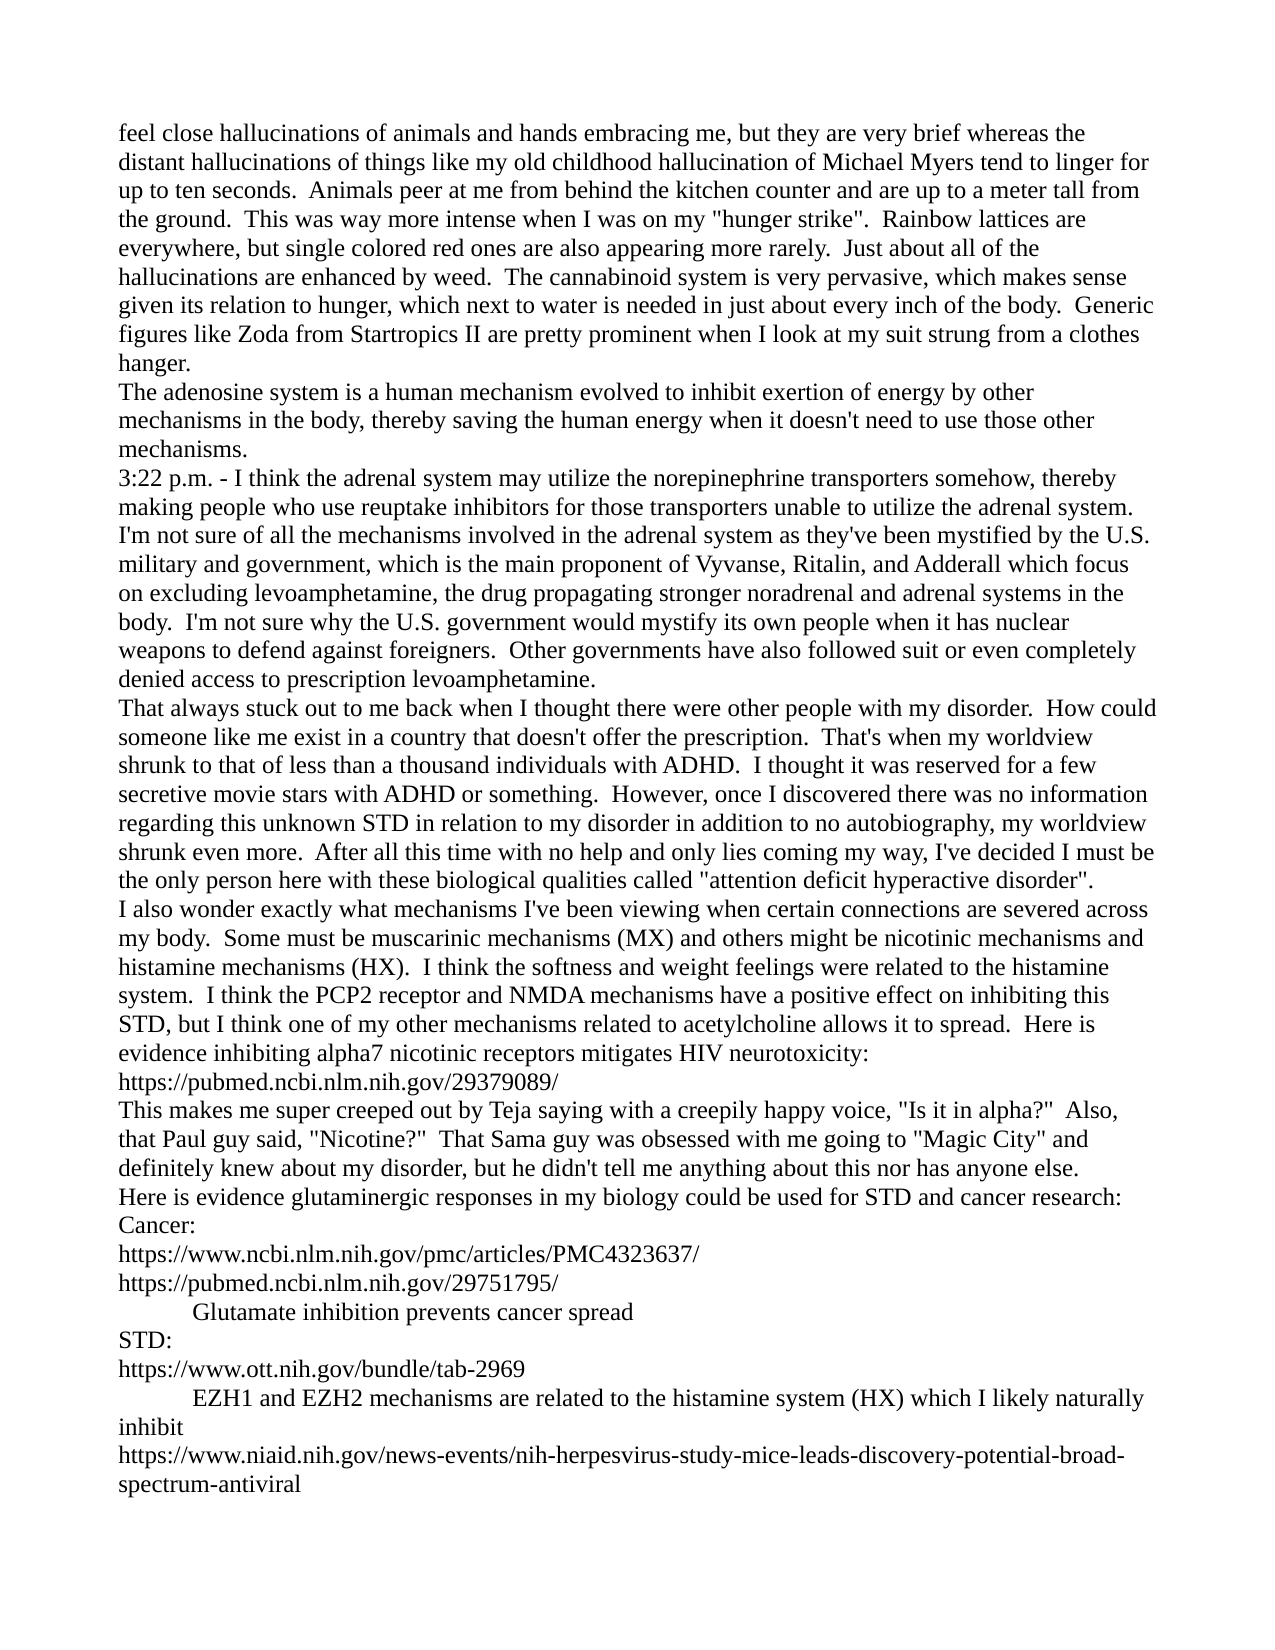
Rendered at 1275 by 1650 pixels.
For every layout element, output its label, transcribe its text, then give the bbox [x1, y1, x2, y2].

text https://pubmed.ncbi.nlm.nih.gov/29379089/ [118, 1067, 1157, 1096]
text https://www.niaid.nih.gov/news-events/nih-herpesvirus-study-mice-leads-discovery-potential-broad-spectrum-antiviral [118, 1441, 1157, 1498]
text Cancer: [118, 1211, 1157, 1239]
text EZH1 and EZH2 mechanisms are related to the histamine system (HX) which I likely naturally inhibit [118, 1383, 1157, 1441]
text Glutamate inhibition prevents cancer spread [118, 1297, 1157, 1326]
text Here is evidence glutaminergic responses in my biology could be used for STD and cancer research: [118, 1182, 1157, 1211]
text That always stuck out to me back when I thought there were other people with my disorder. How could someone like me exist in a country that doesn't offer the prescription. That's when my worldview shrunk to that of less than a thousand individuals with ADHD. I thought it was reserved for a few secretive movie stars with ADHD or something. However, once I discovered there was no information regarding this unknown STD in relation to my disorder in addition to no autobiography, my worldview shrunk even more. After all this time with no help and only lies coming my way, I've decided I must be the only person here with these biological qualities called "attention deficit hyperactive disorder". [118, 693, 1157, 894]
text The adenosine system is a human mechanism evolved to inhibit exertion of energy by other mechanisms in the body, thereby saving the human energy when it doesn't need to use those other mechanisms. [118, 377, 1157, 463]
text https://www.ncbi.nlm.nih.gov/pmc/articles/PMC4323637/ [118, 1239, 1157, 1268]
text STD: [118, 1326, 1157, 1354]
text 3:22 p.m. - I think the adrenal system may utilize the norepinephrine transporters somehow, thereby making people who use reuptake inhibitors for those transporters unable to utilize the adrenal system. I'm not sure of all the mechanisms involved in the adrenal system as they've been mystified by the U.S. military and government, which is the main proponent of Vyvanse, Ritalin, and Adderall which focus on excluding levoamphetamine, the drug propagating stronger noradrenal and adrenal systems in the body. I'm not sure why the U.S. government would mystify its own people when it has nuclear weapons to defend against foreigners. Other governments have also followed suit or even completely denied access to prescription levoamphetamine. [118, 463, 1157, 693]
text https://pubmed.ncbi.nlm.nih.gov/29751795/ [118, 1268, 1157, 1297]
text I also wonder exactly what mechanisms I've been viewing when certain connections are severed across my body. Some must be muscarinic mechanisms (MX) and others might be nicotinic mechanisms and histamine mechanisms (HX). I think the softness and weight feelings were related to the histamine system. I think the PCP2 receptor and NMDA mechanisms have a positive effect on inhibiting this STD, but I think one of my other mechanisms related to acetylcholine allows it to spread. Here is evidence inhibiting alpha7 nicotinic receptors mitigates HIV neurotoxicity: [118, 894, 1157, 1067]
text https://www.ott.nih.gov/bundle/tab-2969 [118, 1354, 1157, 1383]
text feel close hallucinations of animals and hands embracing me, but they are very brief whereas the distant hallucinations of things like my old childhood hallucination of Michael Myers tend to linger for up to ten seconds. Animals peer at me from behind the kitchen counter and are up to a meter tall from the ground. This was way more intense when I was on my "hunger strike". Rainbow lattices are everywhere, but single colored red ones are also appearing more rarely. Just about all of the hallucinations are enhanced by weed. The cannabinoid system is very pervasive, which makes sense given its relation to hunger, which next to water is needed in just about every inch of the body. Generic figures like Zoda from Startropics II are pretty prominent when I look at my suit strung from a clothes hanger. [118, 118, 1157, 377]
text This makes me super creeped out by Teja saying with a creepily happy voice, "Is it in alpha?" Also, that Paul guy said, "Nicotine?" That Sama guy was obsessed with me going to "Magic City" and definitely knew about my disorder, but he didn't tell me anything about this nor has anyone else. [118, 1096, 1157, 1182]
